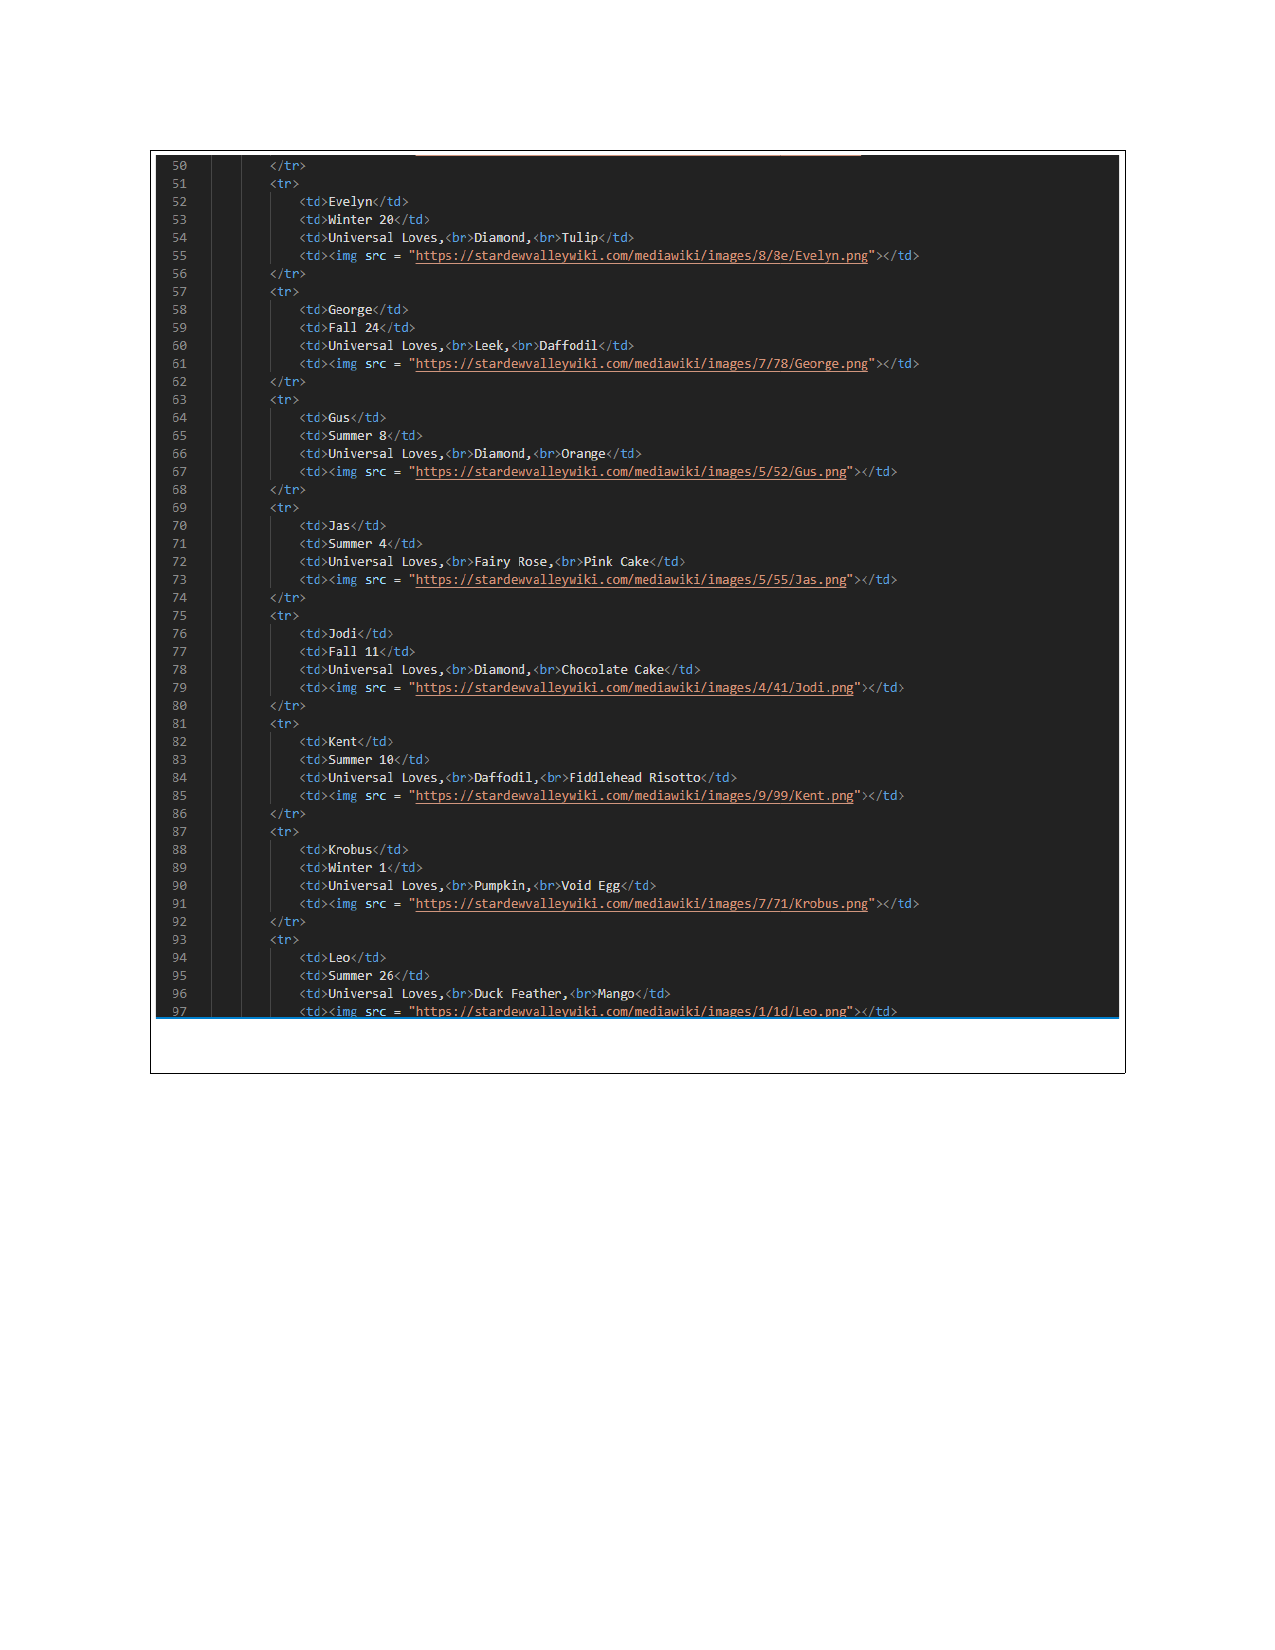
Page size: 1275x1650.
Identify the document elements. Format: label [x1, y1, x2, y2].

picture [155, 155, 1120, 1019]
table_cell [151, 151, 1125, 1072]
